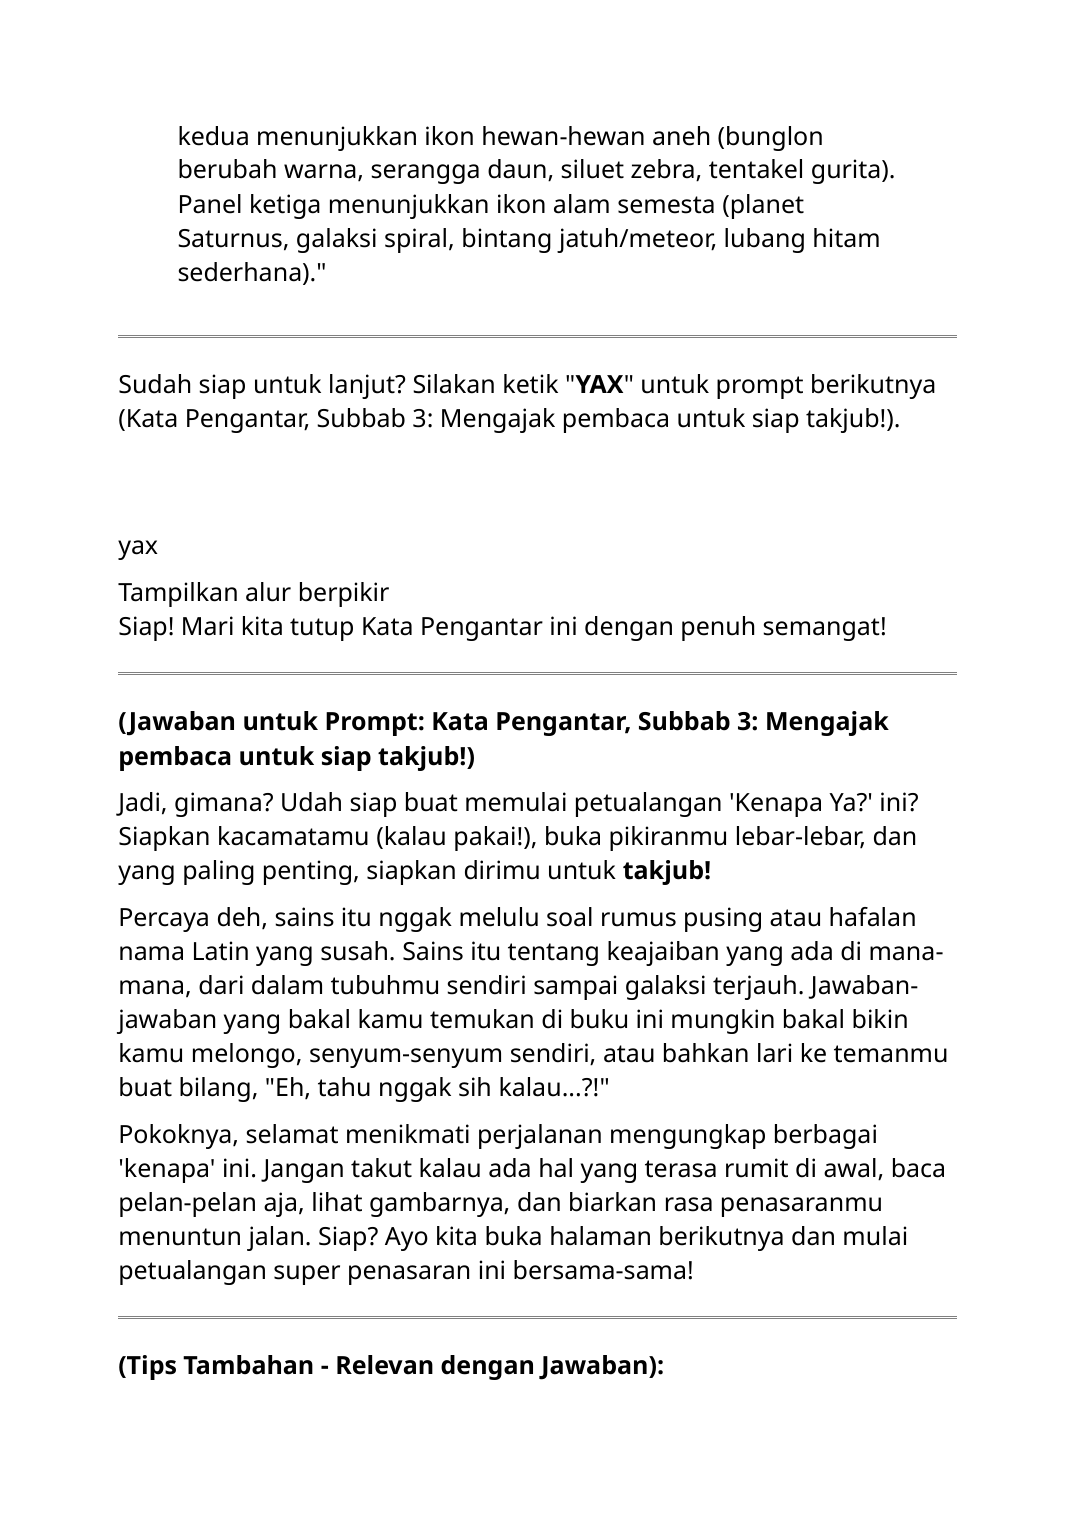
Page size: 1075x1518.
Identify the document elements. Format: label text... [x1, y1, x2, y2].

text yax [118, 528, 957, 562]
text Siap! Mari kita tutup Kata Pengantar ini dengan penuh semangat! [118, 609, 957, 643]
text kedua menunjukkan ikon hewan-hewan aneh (bunglon berubah warna, serangga daun, siluet zebra, tentakel gurita). Panel ketiga menunjukkan ikon alam semesta (planet Saturnus, galaksi spiral, bintang jatuh/meteor, lubang hitam sederhana)." [177, 118, 898, 288]
text Percaya deh, sains itu nggak melulu soal rumus pusing atau hafalan nama Latin yang susah. Sains itu tentang keajaiban yang ada di mana-mana, dari dalam tubuhmu sendiri sampai galaksi terjauh. Jawaban-jawaban yang bakal kamu temukan di buku ini mungkin bakal bikin kamu melongo, senyum-senyum sendiri, atau bahkan lari ke temanmu buat bilang, "Eh, tahu nggak sih kalau...?!" [118, 899, 957, 1104]
text Tampilkan alur berpikir [118, 574, 957, 609]
text Jadi, gimana? Udah siap buat memulai petualangan 'Kenapa Ya?' ini? Siapkan kacamatamu (kalau pakai!), buka pikiranmu lebar-lebar, dan yang paling penting, siapkan dirimu untuk takjub! [118, 785, 957, 887]
text (Jawaban untuk Prompt: Kata Pengantar, Subbab 3: Mengajak pembaca untuk siap takjub!) [118, 704, 957, 772]
text Pokoknya, selamat menikmati perjalanan mengungkap berbagai 'kenapa' ini. Jangan takut kalau ada hal yang terasa rumit di awal, baca pelan-pelan aja, lihat gambarnya, dan biarkan rasa penasaranmu menuntun jalan. Siap? Ayo kita buka halaman berikutnya dan mulai petualangan super penasaran ini bersama-sama! [118, 1116, 957, 1287]
text Sudah siap untuk lanjut? Silakan ketik "YAX" untuk prompt berikutnya (Kata Pengantar, Subbab 3: Mengajak pembaca untuk siap takjub!). [118, 367, 957, 435]
text (Tips Tambahan - Relevan dengan Jawaban): [118, 1348, 957, 1382]
